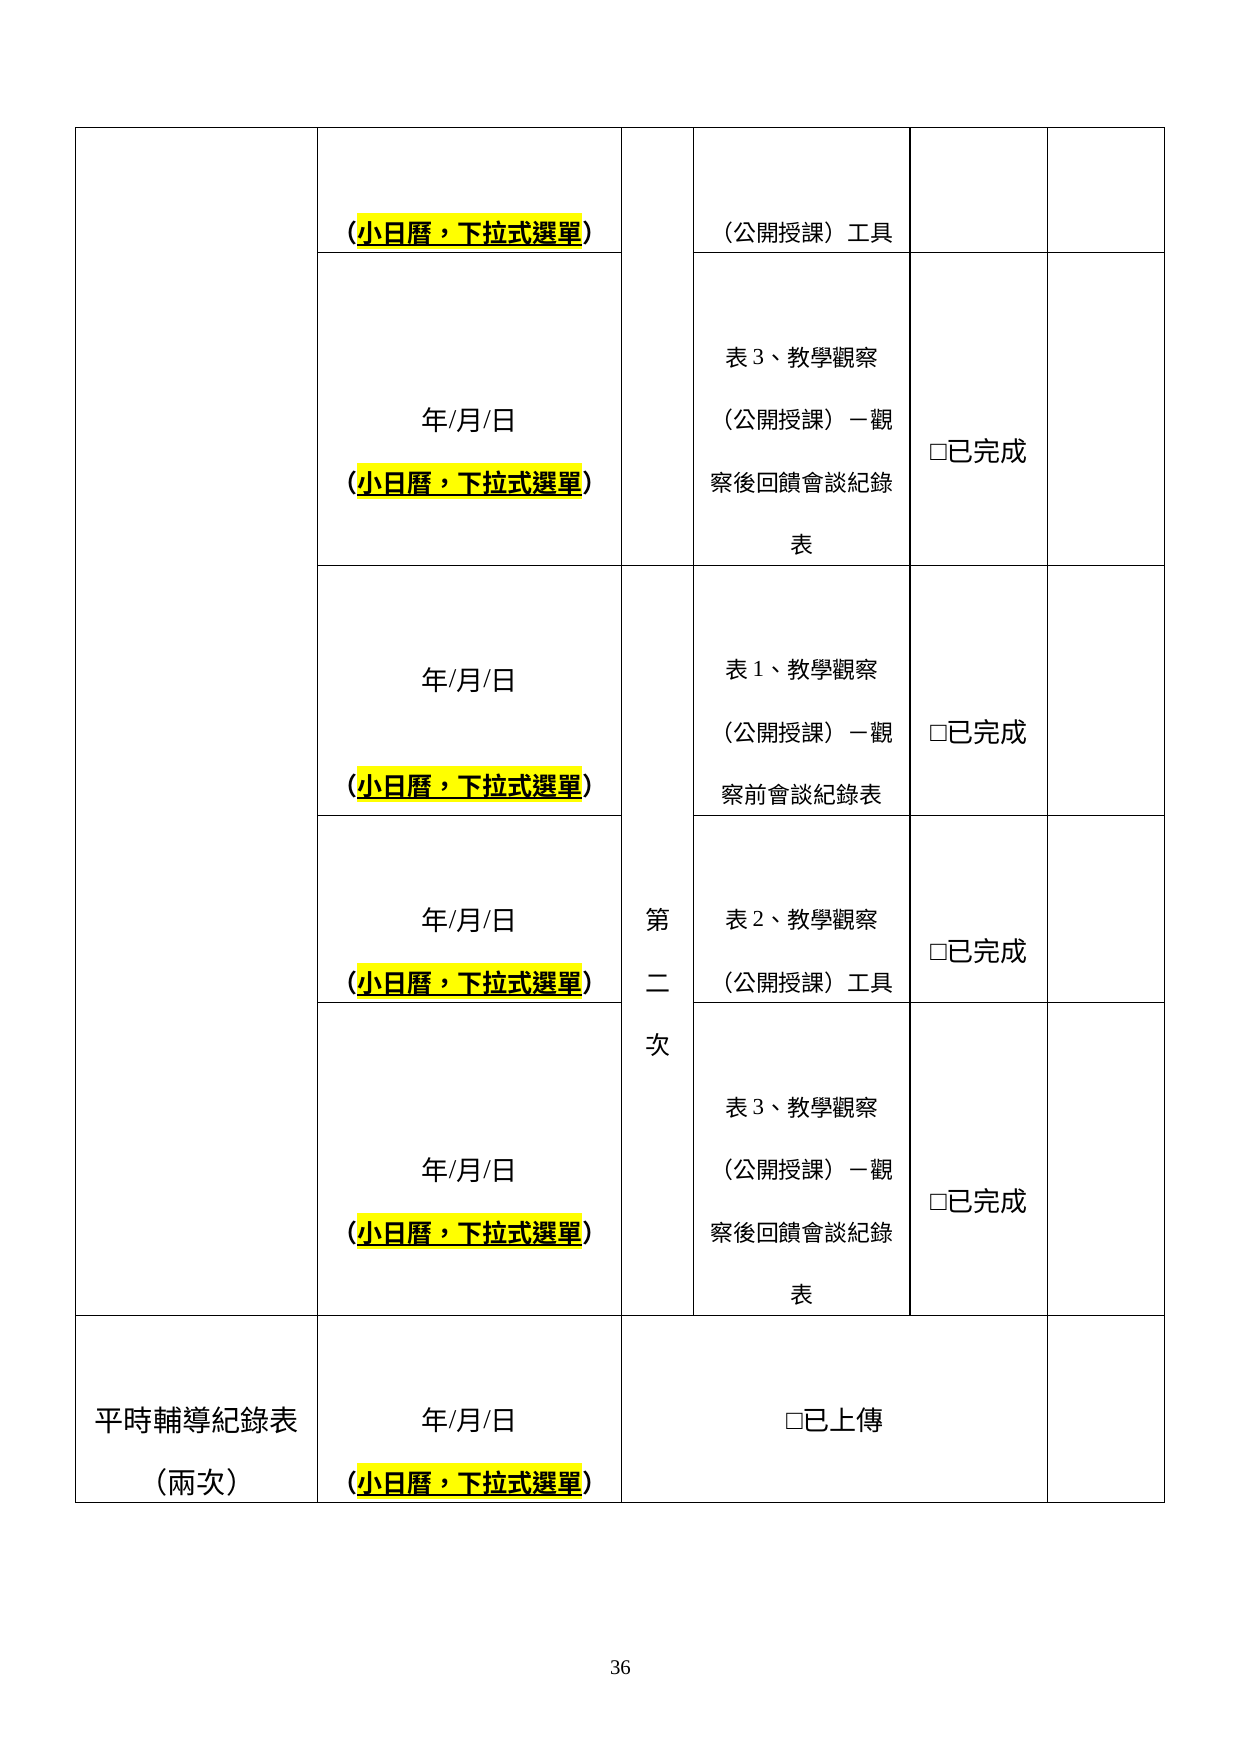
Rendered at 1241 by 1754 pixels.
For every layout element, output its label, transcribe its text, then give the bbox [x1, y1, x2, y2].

table_cell 年/月/日 （小日曆，下拉式選單） [318, 1003, 621, 1314]
table_cell 第二次 [622, 566, 693, 1314]
table_cell [1048, 1316, 1164, 1502]
table_cell 平時輔導紀錄表 （兩次） [76, 1316, 317, 1502]
table_cell 年/月/日 （小日曆，下拉式選單） [318, 816, 621, 1002]
table_cell [1048, 253, 1164, 564]
table_cell 年/月/日 （小日曆，下拉式選單） [318, 1316, 621, 1502]
table_cell [911, 128, 1047, 252]
table_cell [1048, 1003, 1164, 1314]
table_cell □已完成 [911, 816, 1047, 1002]
table_cell □已上傳 [622, 1316, 1047, 1502]
table_cell [1048, 816, 1164, 1002]
table_cell □已完成 [911, 566, 1047, 814]
table_cell □已完成 [911, 253, 1047, 564]
table_cell [1048, 566, 1164, 814]
table_cell [622, 128, 693, 564]
table_cell 年/月/日 （小日曆，下拉式選單） [318, 566, 621, 814]
table_cell [76, 128, 317, 1314]
table_cell 表2、教學觀察（公開授課）工具 [694, 816, 909, 1002]
table_cell （小日曆，下拉式選單） [318, 128, 621, 252]
table_cell （公開授課）工具 [694, 128, 909, 252]
table_cell □已完成 [911, 1003, 1047, 1314]
table_cell [1048, 128, 1164, 252]
table_cell 表1、教學觀察（公開授課）－觀察前會談紀錄表 [694, 566, 909, 814]
table_cell 表3、教學觀察（公開授課）－觀察後回饋會談紀錄表 [694, 1003, 909, 1314]
table_cell 表3、教學觀察（公開授課）－觀察後回饋會談紀錄表 [694, 253, 909, 564]
table_cell 年/月/日 （小日曆，下拉式選單） [318, 253, 621, 564]
